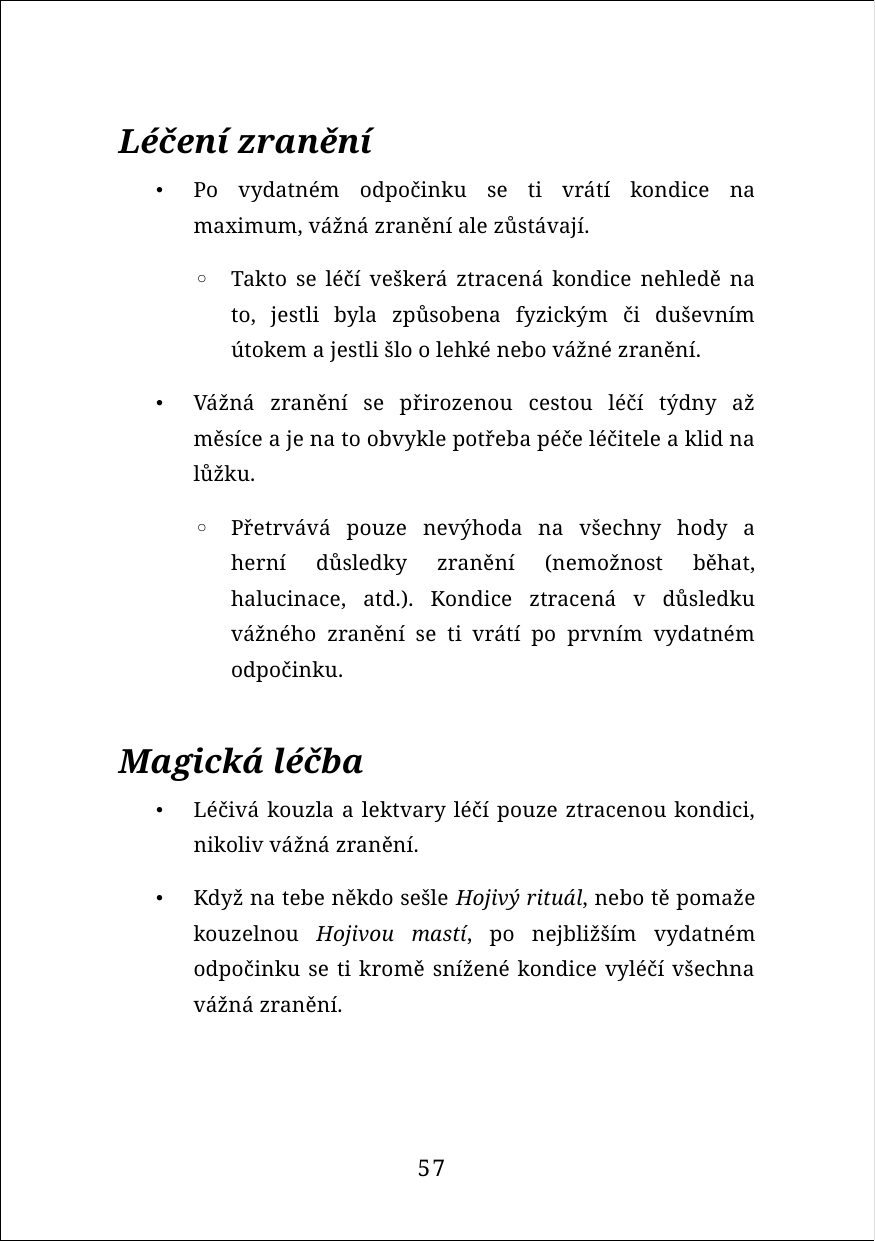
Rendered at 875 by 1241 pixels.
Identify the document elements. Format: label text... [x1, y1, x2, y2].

subtitle Léčení zranění [118, 118, 756, 164]
list Když na tebe někdo sešle Hojivý rituál, nebo tě pomaže kouzelnou Hojivou mastí, po nejbližším vydatném odpočinku se ti kromě snížené kondice vyléčí všechna vážná zranění. [156, 883, 756, 1018]
list Léčivá kouzla a lektvary léčí pouze ztracenou kondici, nikoliv vážná zranění. [156, 795, 756, 859]
list Takto se léčí veškerá ztracená kondice nehledě na to, jestli byla způsobena fyzickým či duševním útokem a jestli šlo o lehké nebo vážné zranění. [193, 264, 756, 364]
list Přetrvává pouze nevýhoda na všechny hody a herní důsledky zranění (nemožnost běhat, halucinace, atd.). Kondice ztracená v důsledku vážného zranění se ti vrátí po prvním vydatném odpočinku. [193, 513, 756, 683]
list Po vydatném odpočinku se ti vrátí kondice na maximum, vážná zranění ale zůstávají. [156, 175, 756, 239]
list Vážná zranění se přirozenou cestou léčí týdny až měsíce a je na to obvykle potřeba péče léčitele a klid na lůžku. [156, 388, 756, 488]
subtitle Magická léčba [118, 738, 756, 783]
